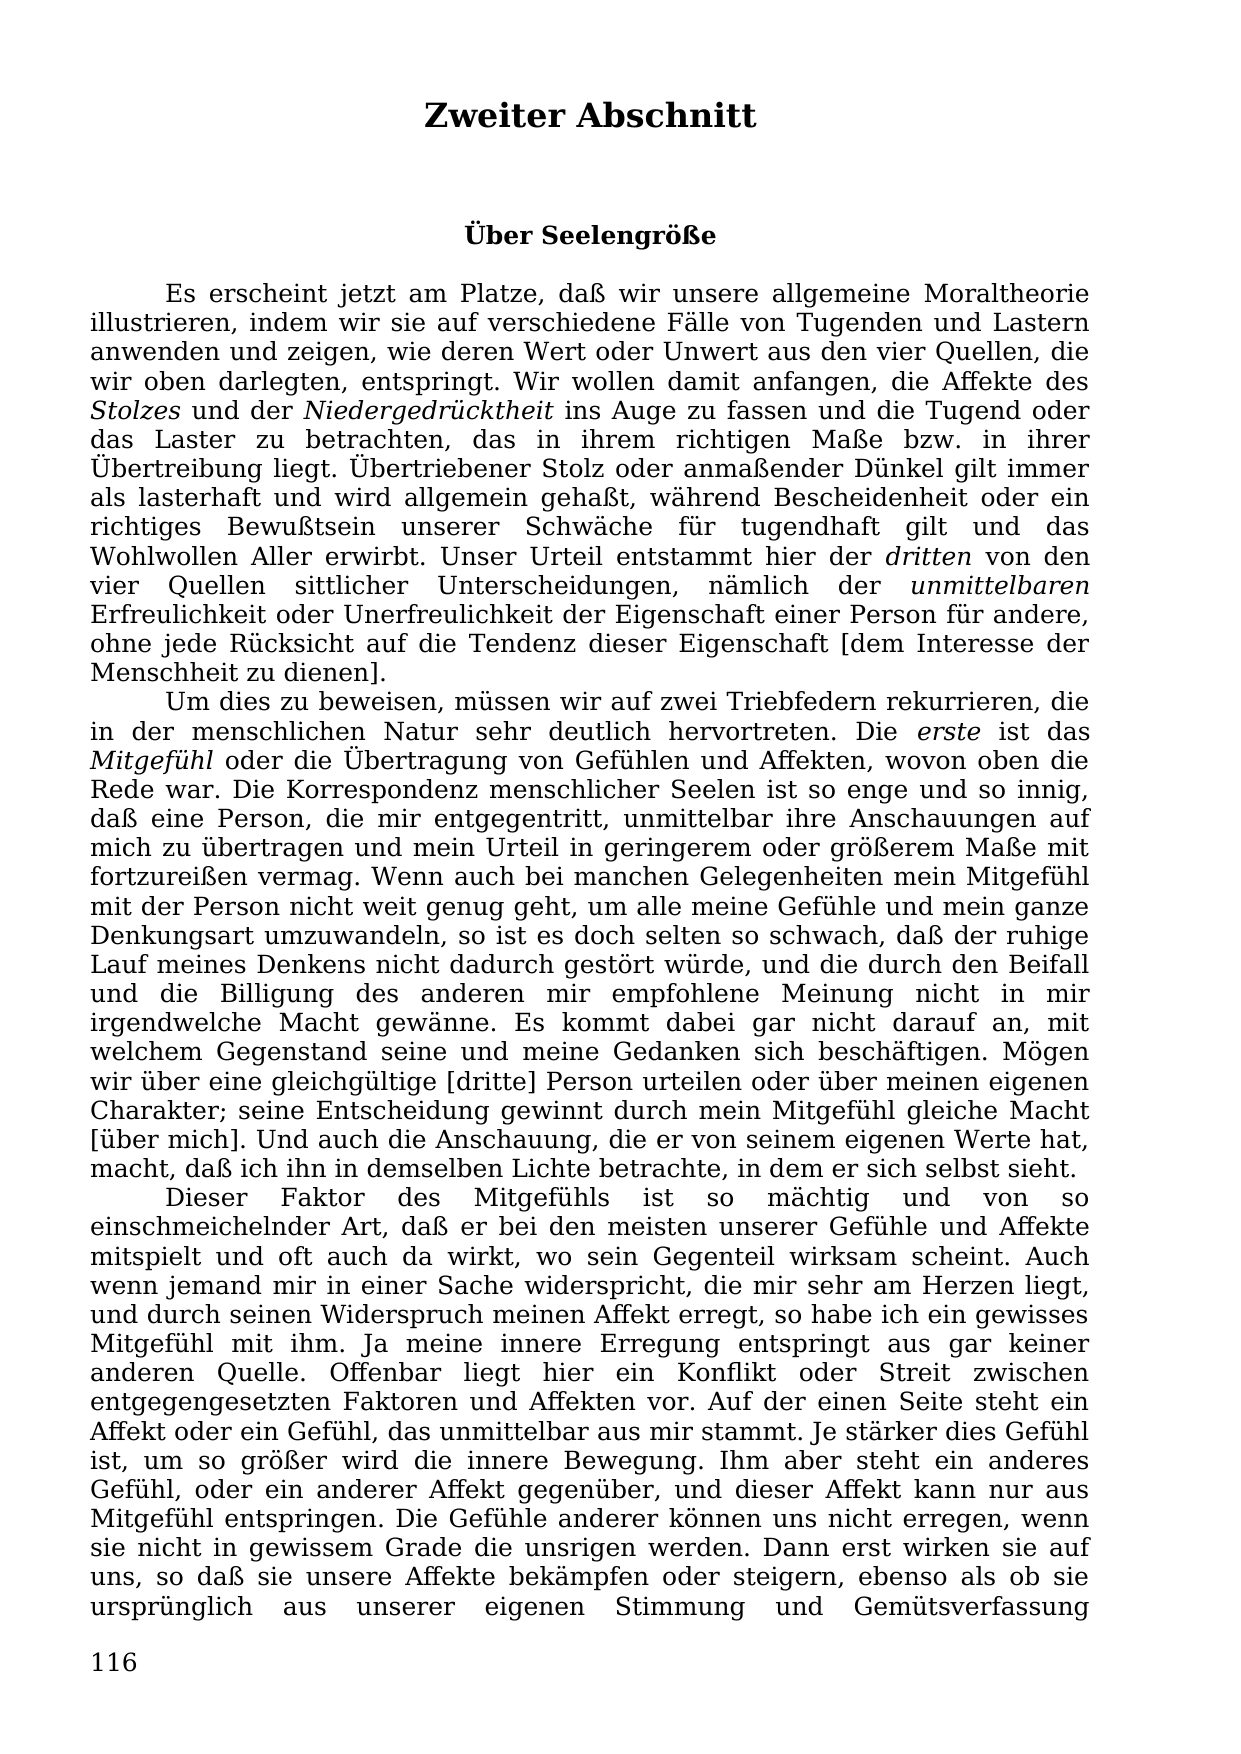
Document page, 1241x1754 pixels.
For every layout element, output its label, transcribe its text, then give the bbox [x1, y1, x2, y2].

text Über Seelengröße [90, 192, 1091, 250]
text Zweiter Abschnitt [90, 75, 1091, 135]
text Dieser Faktor des Mitgefühls ist so mächtig und von so einschmeichelnder Art, daß er bei den meisten unserer Gefühle und Affekte mitspielt und oft auch da wirkt, wo sein Gegenteil wirksam scheint. Auch wenn jemand mir in einer Sache widerspricht, die mir sehr am Herzen liegt, und durch seinen Widerspruch meinen Affekt erregt, so habe ich ein gewisses Mitgefühl mit ihm. Ja meine innere Erregung entspringt aus gar keiner anderen Quelle. Offenbar liegt hier ein Konflikt oder Streit zwischen entgegengesetzten Faktoren und Affekten vor. Auf der einen Seite steht ein Affekt oder ein Gefühl, das unmittelbar aus mir stammt. Je stärker dies Gefühl ist, um so größer wird die innere Bewegung. Ihm aber steht ein anderes Gefühl, oder ein anderer Affekt gegenüber, und dieser Affekt kann nur aus Mitgefühl entspringen. Die Gefühle anderer können uns nicht erregen, wenn sie nicht in gewissem Grade die unsrigen werden. Dann erst wirken sie auf uns, so daß sie unsere Affekte bekämpfen oder steigern, ebenso als ob sie ursprünglich aus unserer eigenen Stimmung und Gemütsverfassung [90, 1183, 1091, 1621]
text Um dies zu beweisen, müssen wir auf zwei Triebfedern rekurrieren, die in der menschlichen Natur sehr deutlich hervortreten. Die erste ist das Mitgefühl oder die Übertragung von Gefühlen und Affekten, wovon oben die Rede war. Die Korrespondenz menschlicher Seelen ist so enge und so innig, daß eine Person, die mir entgegentritt, unmittelbar ihre Anschauungen auf mich zu übertragen und mein Urteil in geringerem oder größerem Maße mit fortzureißen vermag. Wenn auch bei manchen Gelegenheiten mein Mitgefühl mit der Person nicht weit genug geht, um alle meine Gefühle und mein ganze Denkungsart umzuwandeln, so ist es doch selten so schwach, daß der ruhige Lauf meines Denkens nicht dadurch gestört würde, und die durch den Beifall und die Billigung des anderen mir empfohlene Meinung nicht in mir irgendwelche Macht gewänne. Es kommt dabei gar nicht darauf an, mit welchem Gegenstand seine und meine Gedanken sich beschäftigen. Mögen wir über eine gleichgültige [dritte] Person urteilen oder über meinen eigenen Charakter; seine Entscheidung gewinnt durch mein Mitgefühl gleiche Macht [über mich]. Und auch die Anschauung, die er von seinem eigenen Werte hat, macht, daß ich ihn in demselben Lichte betrachte, in dem er sich selbst sieht. [90, 687, 1091, 1183]
text Es erscheint jetzt am Platze, daß wir unsere allgemeine Moraltheorie illustrieren, indem wir sie auf verschiedene Fälle von Tugenden und Lastern anwenden und zeigen, wie deren Wert oder Unwert aus den vier Quellen, die wir oben darlegten, entspringt. Wir wollen damit anfangen, die Affekte des Stolzes und der Niedergedrücktheit ins Auge zu fassen und die Tugend oder das Laster zu betrachten, das in ihrem richtigen Maße bzw. in ihrer Übertreibung liegt. Übertriebener Stolz oder anmaßender Dünkel gilt immer als lasterhaft und wird allgemein gehaßt, während Bescheidenheit oder ein richtiges Bewußtsein unserer Schwäche für tugendhaft gilt und das Wohlwollen Aller erwirbt. Unser Urteil entstammt hier der dritten von den vier Quellen sittlicher Unterscheidungen, nämlich der unmittelbaren Erfreulichkeit oder Unerfreulichkeit der Eigenschaft einer Person für andere, ohne jede Rücksicht auf die Tendenz dieser Eigenschaft [dem Interesse der Menschheit zu dienen]. [90, 279, 1091, 687]
